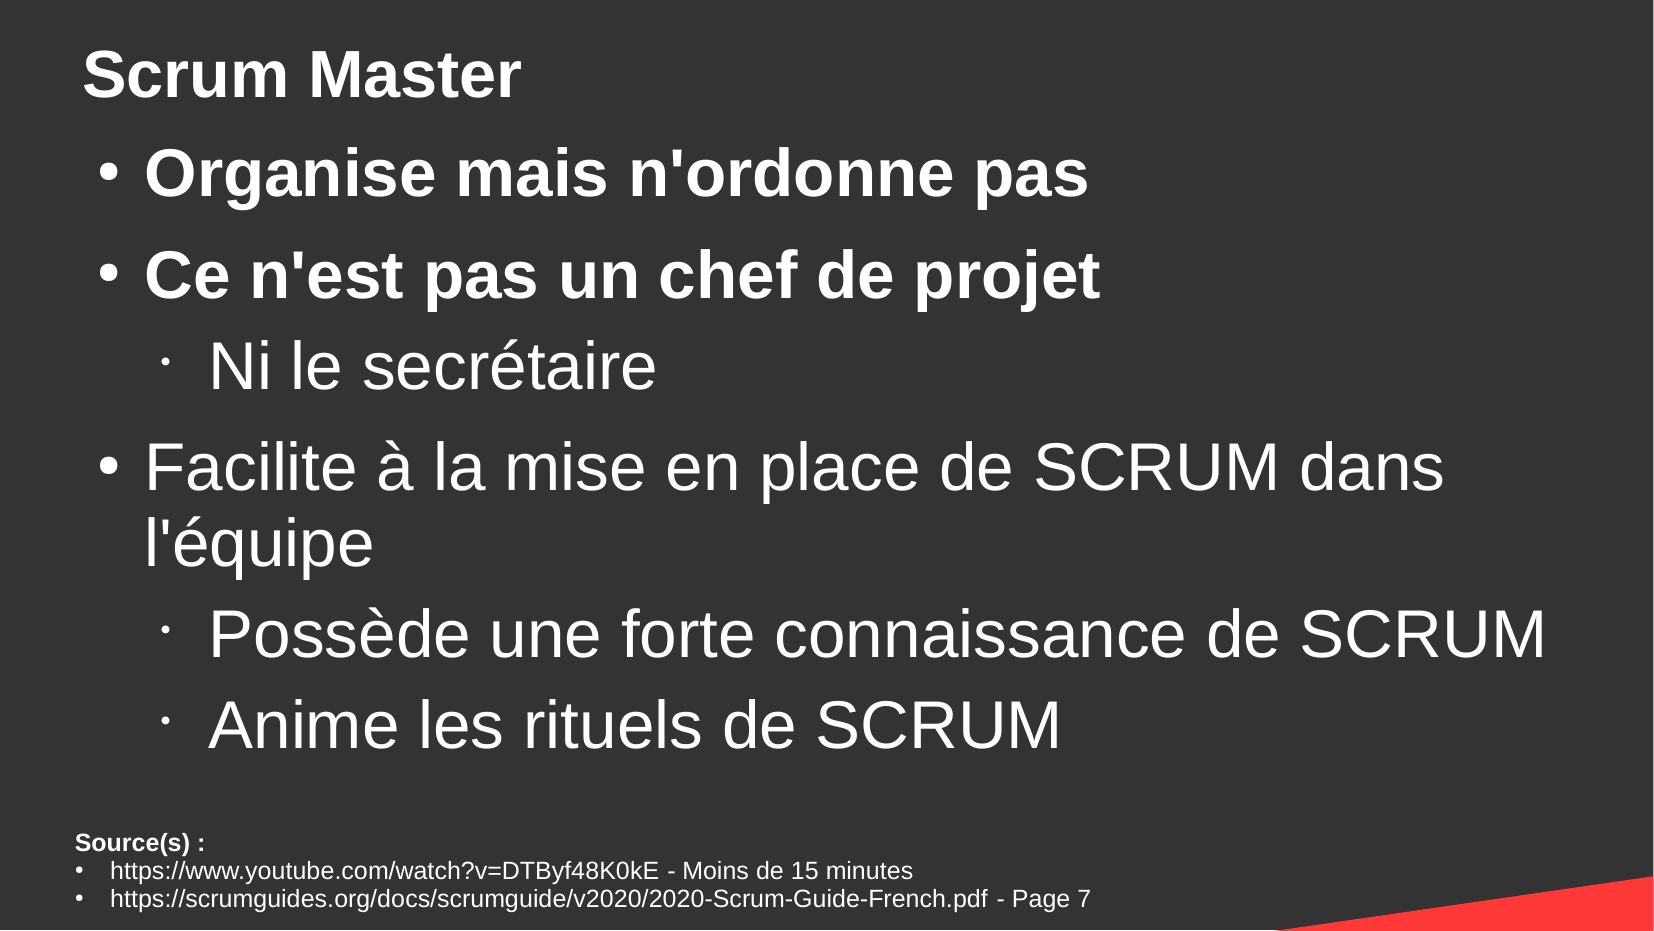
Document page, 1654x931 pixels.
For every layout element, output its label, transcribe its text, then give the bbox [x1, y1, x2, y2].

text_box [1274, 876, 1654, 931]
text_box Source(s) : https://www.youtube.com/watch?v=DTByf48K0kE - Moins de 15 minutes https://scrumguides.org/docs/scrumguide/v2020/2020-Scrum-Guide-French.pdf - Page 7 [59, 821, 1546, 920]
list Organise mais n'ordonne pas Ce n'est pas un chef de projet Ni le secrétaire Facilite à la mise en place de SCRUM dans l'équipe Possède une forte connaissance de SCRUM Anime les rituels de SCRUM [80, 135, 1620, 777]
title Scrum Master [82, 37, 1571, 122]
